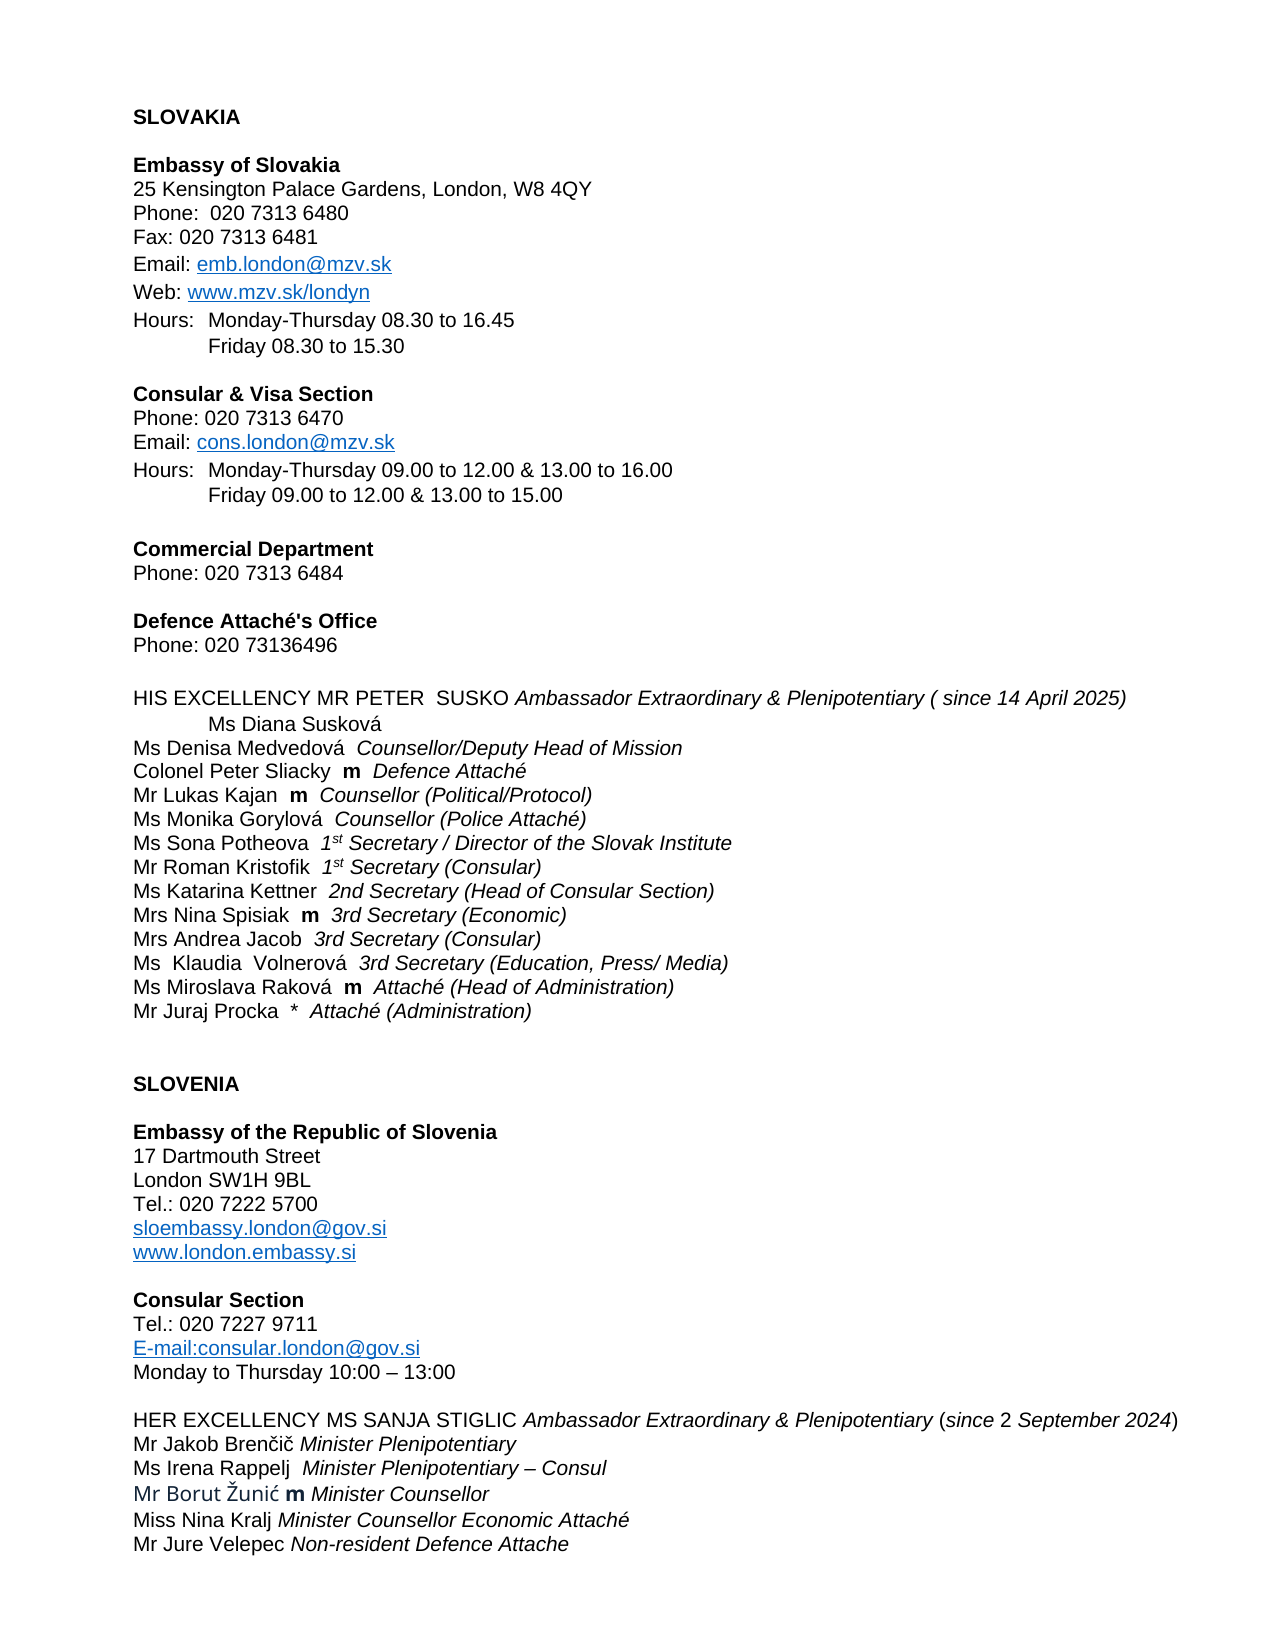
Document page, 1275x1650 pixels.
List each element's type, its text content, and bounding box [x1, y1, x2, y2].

text Consular Section [133, 1288, 1181, 1312]
text www.london.embassy.si [133, 1240, 1181, 1264]
text Mr Lukas Kajan m Counsellor (Political/Protocol) [133, 783, 1181, 807]
text Colonel Peter Sliacky m Defence Attaché [133, 759, 1181, 783]
text Miss Nina Kralj Minister Counsellor Economic Attaché [133, 1508, 1181, 1532]
text Ms Irena Rappelj Minister Plenipotentiary – Consul [133, 1456, 1181, 1479]
text Ms Sona Potheova 1st Secretary / Director of the Slovak Institute [133, 831, 1181, 855]
text Embassy of the Republic of Slovenia [133, 1120, 1181, 1144]
text Ms Katarina Kettner 2nd Secretary (Head of Consular Section) [133, 879, 1181, 903]
text Tel.: 020 7227 9711 [133, 1312, 1181, 1336]
text SLOVENIA [133, 1072, 1181, 1096]
text sloembassy.london@gov.si [133, 1216, 1181, 1240]
text Phone: 020 7313 6480 [133, 201, 1181, 225]
text Phone: 020 7313 6470 [133, 406, 1181, 430]
text Phone: 020 73136496 [133, 633, 1181, 657]
text Mrs Andrea Jacob 3rd Secretary (Consular) [133, 927, 1181, 951]
text London SW1H 9BL [133, 1168, 1181, 1192]
text Friday 09.00 to 12.00 & 13.00 to 15.00 [133, 483, 1181, 507]
text SLOVAKIA [133, 105, 1181, 129]
text Mr Jakob Brenčič Minister Plenipotentiary [133, 1432, 1181, 1456]
text Web: www.mzv.sk/londyn [133, 280, 1181, 304]
text E-mail:consular.london@gov.si [133, 1336, 1181, 1360]
text Monday to Thursday 10:00 – 13:00 [133, 1360, 1181, 1384]
text Friday 08.30 to 15.30 [133, 334, 1181, 358]
text Embassy of Slovakia [133, 153, 1181, 177]
text Ms Miroslava Raková m Attaché (Head of Administration) [133, 975, 1181, 999]
text Ms Klaudia Volnerová 3rd Secretary (Education, Press/ Media) [133, 951, 1181, 975]
text Ms Diana Susková [133, 711, 1181, 735]
text Mrs Nina Spisiak m 3rd Secretary (Economic) [133, 903, 1181, 927]
text Hours: Monday-Thursday 09.00 to 12.00 & 13.00 to 16.00 [133, 454, 1181, 483]
text Defence Attaché's Office [133, 609, 1181, 633]
text HER EXCELLENCY MS SANJA STIGLIC Ambassador Extraordinary & Plenipotentiary (since 2 September 2024) [133, 1408, 1181, 1432]
text Mr Borut Žunić m Minister Counsellor [133, 1479, 1181, 1508]
text Mr Jure Velepec Non-resident Defence Attache [133, 1532, 1181, 1556]
text Mr Roman Kristofik 1st Secretary (Consular) [133, 855, 1181, 879]
text Consular & Visa Section [133, 382, 1181, 406]
text Ms Monika Gorylová Counsellor (Police Attaché) [133, 807, 1181, 831]
text Tel.: 020 7222 5700 [133, 1192, 1181, 1216]
text 17 Dartmouth Street [133, 1144, 1181, 1168]
text Fax: 020 7313 6481 [133, 225, 1181, 249]
text Ms Denisa Medvedová Counsellor/Deputy Head of Mission [133, 735, 1181, 759]
text 25 Kensington Palace Gardens, London, W8 4QY [133, 177, 1181, 201]
text Commercial Department [133, 537, 1181, 561]
text Hours: Monday-Thursday 08.30 to 16.45 [133, 304, 1181, 334]
text HIS EXCELLENCY MR PETER SUSKO Ambassador Extraordinary & Plenipotentiary ( since 14 April 2025) [133, 681, 1181, 711]
text Email: cons.london@mzv.sk [133, 430, 1181, 454]
text Mr Juraj Procka * Attaché (Administration) [133, 999, 1181, 1023]
text Email: emb.london@mzv.sk [133, 252, 1181, 276]
text Phone: 020 7313 6484 [133, 561, 1181, 585]
